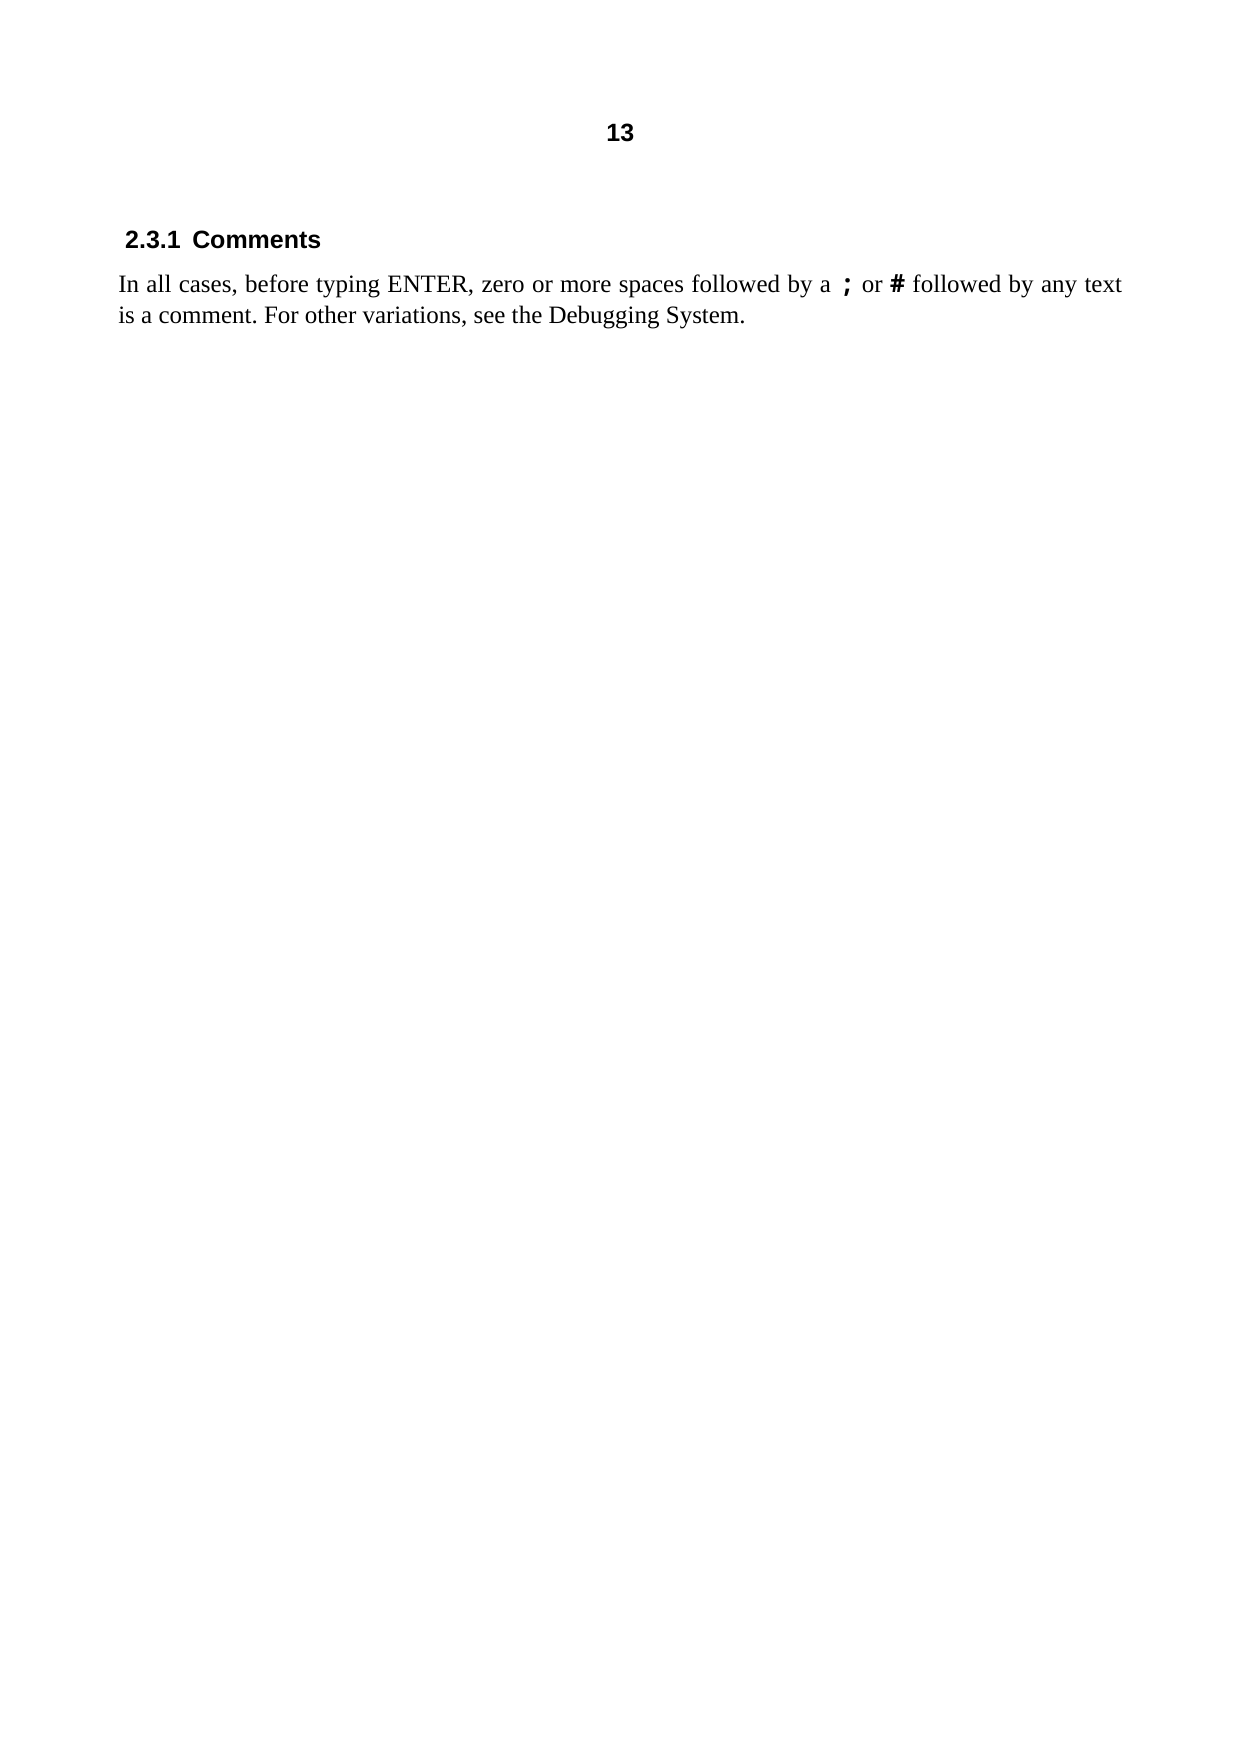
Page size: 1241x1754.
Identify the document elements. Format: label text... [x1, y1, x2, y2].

subtitle Comments [118, 225, 1122, 254]
text In all cases, before typing ENTER, zero or more spaces followed by a ; or # followed by any text is a comment. For other variations, see the Debugging System. [118, 266, 1122, 329]
